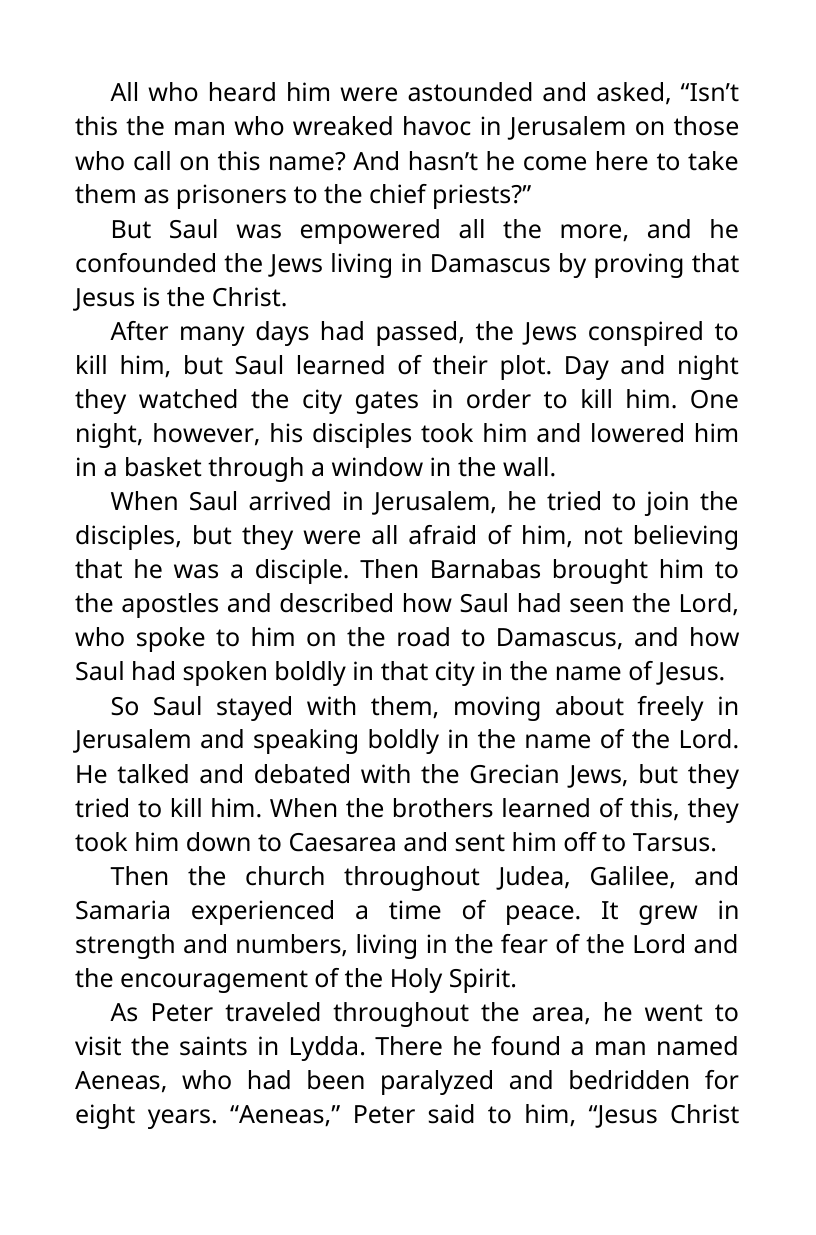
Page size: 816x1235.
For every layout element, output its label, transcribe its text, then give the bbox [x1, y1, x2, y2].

text As Peter traveled throughout the area, he went to visit the saints in Lydda. There he found a man named Aeneas, who had been paralyzed and bedridden for eight years. “Aeneas,” Peter said to him, “Jesus Christ [75, 995, 740, 1131]
text When Saul arrived in Jerusalem, he tried to join the disciples, but they were all afraid of him, not believing that he was a disciple. Then Barnabas brought him to the apostles and described how Saul had seen the Lord, who spoke to him on the road to Damascus, and how Saul had spoken boldly in that city in the name of Jesus. [75, 484, 740, 688]
text Then the church throughout Judea, Galilee, and Samaria experienced a time of peace. It grew in strength and numbers, living in the fear of the Lord and the encouragement of the Holy Spirit. [75, 858, 740, 995]
text All who heard him were astounded and asked, “Isn’t this the man who wreaked havoc in Jerusalem on those who call on this name? And hasn’t he come here to take them as prisoners to the chief priests?” [75, 75, 740, 211]
text So Saul stayed with them, moving about freely in Jerusalem and speaking boldly in the name of the Lord. He talked and debated with the Grecian Jews, but they tried to kill him. When the brothers learned of this, they took him down to Caesarea and sent him off to Tarsus. [75, 688, 740, 858]
text After many days had passed, the Jews conspired to kill him, but Saul learned of their plot. Day and night they watched the city gates in order to kill him. One night, however, his disciples took him and lowered him in a basket through a window in the wall. [75, 313, 740, 484]
text But Saul was empowered all the more, and he confounded the Jews living in Damascus by proving that Jesus is the Christ. [75, 211, 740, 313]
